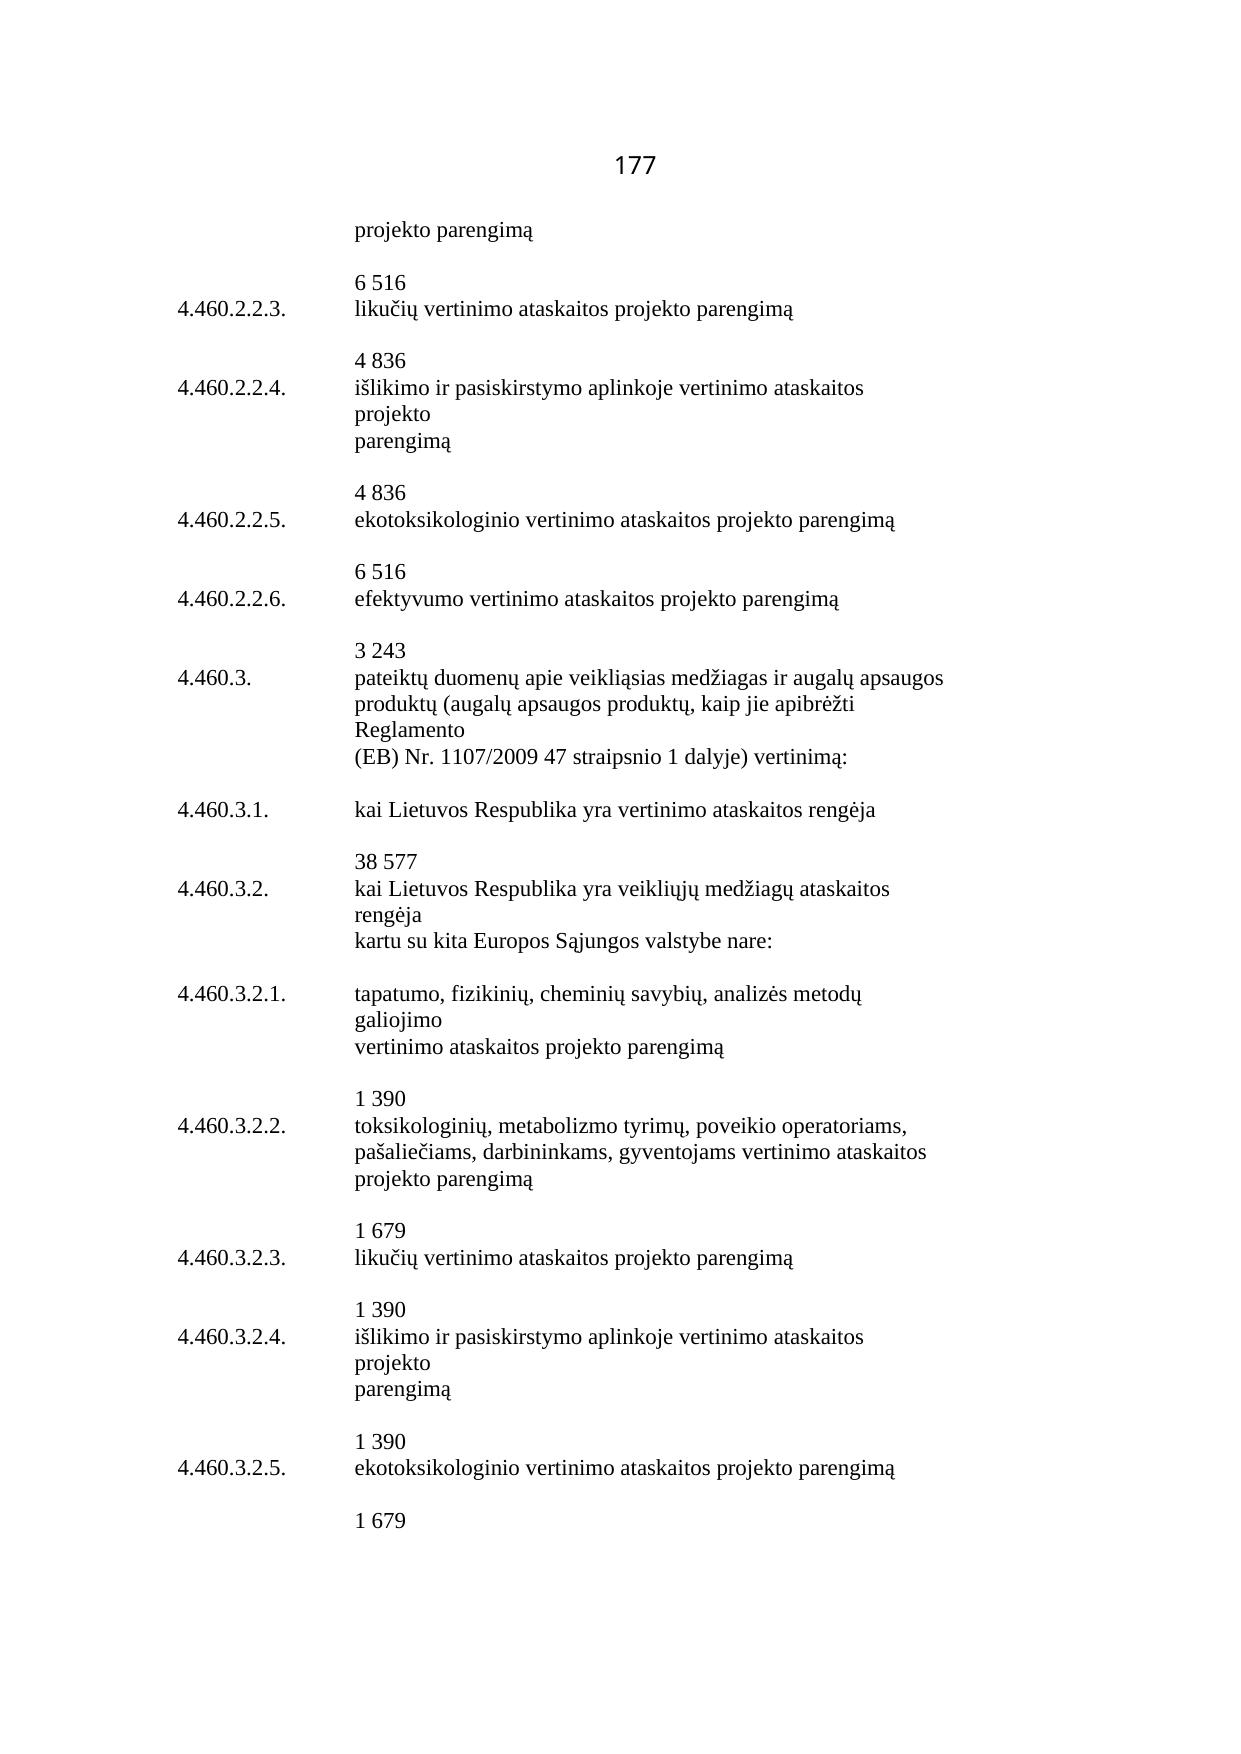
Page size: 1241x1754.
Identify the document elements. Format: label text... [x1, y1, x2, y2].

text 4.460.2.2.5. ekotoksikologinio vertinimo ataskaitos projekto parengimą 6 516 [177, 506, 945, 585]
text 4.460.2.2.6. efektyvumo vertinimo ataskaitos projekto parengimą 3 243 [177, 585, 945, 664]
text 4.460.3.2.1. tapatumo, fizikinių, cheminių savybių, analizės metodų galiojimo [177, 980, 945, 1033]
text 4.460.2.2.4. išlikimo ir pasiskirstymo aplinkoje vertinimo ataskaitos projekto [177, 374, 945, 427]
text 4.460.2.2.3. likučių vertinimo ataskaitos projekto parengimą 4 836 [177, 295, 945, 374]
text 4.460.3.2.4. išlikimo ir pasiskirstymo aplinkoje vertinimo ataskaitos projekto [177, 1323, 945, 1375]
text (EB) Nr. 1107/2009 47 straipsnio 1 dalyje) vertinimą: [354, 743, 945, 796]
text pašaliečiams, darbininkams, gyventojams vertinimo ataskaitos [354, 1138, 945, 1164]
text 4.460.3. pateiktų duomenų apie veikliąsias medžiagas ir augalų apsaugos [177, 664, 945, 690]
text kartu su kita Europos Sąjungos valstybe nare: [354, 927, 945, 980]
text produktų (augalų apsaugos produktų, kaip jie apibrėžti Reglamento [354, 690, 945, 743]
text parengimą 4 836 [354, 427, 945, 506]
text 4.460.3.2.3. likučių vertinimo ataskaitos projekto parengimą 1 390 [177, 1244, 945, 1323]
text projekto parengimą 1 679 [354, 1164, 945, 1244]
text 4.460.3.1. kai Lietuvos Respublika yra vertinimo ataskaitos rengėja 38 577 [177, 796, 945, 875]
text projekto parengimą 6 516 [354, 216, 945, 295]
text parengimą 1 390 [354, 1375, 945, 1454]
text 4.460.3.2.5. ekotoksikologinio vertinimo ataskaitos projekto parengimą 1 679 [177, 1454, 945, 1533]
text 4.460.3.2. kai Lietuvos Respublika yra veikliųjų medžiagų ataskaitos rengėja [177, 875, 945, 927]
text vertinimo ataskaitos projekto parengimą 1 390 [354, 1033, 945, 1112]
text 4.460.3.2.2. toksikologinių, metabolizmo tyrimų, poveikio operatoriams, [177, 1112, 945, 1138]
